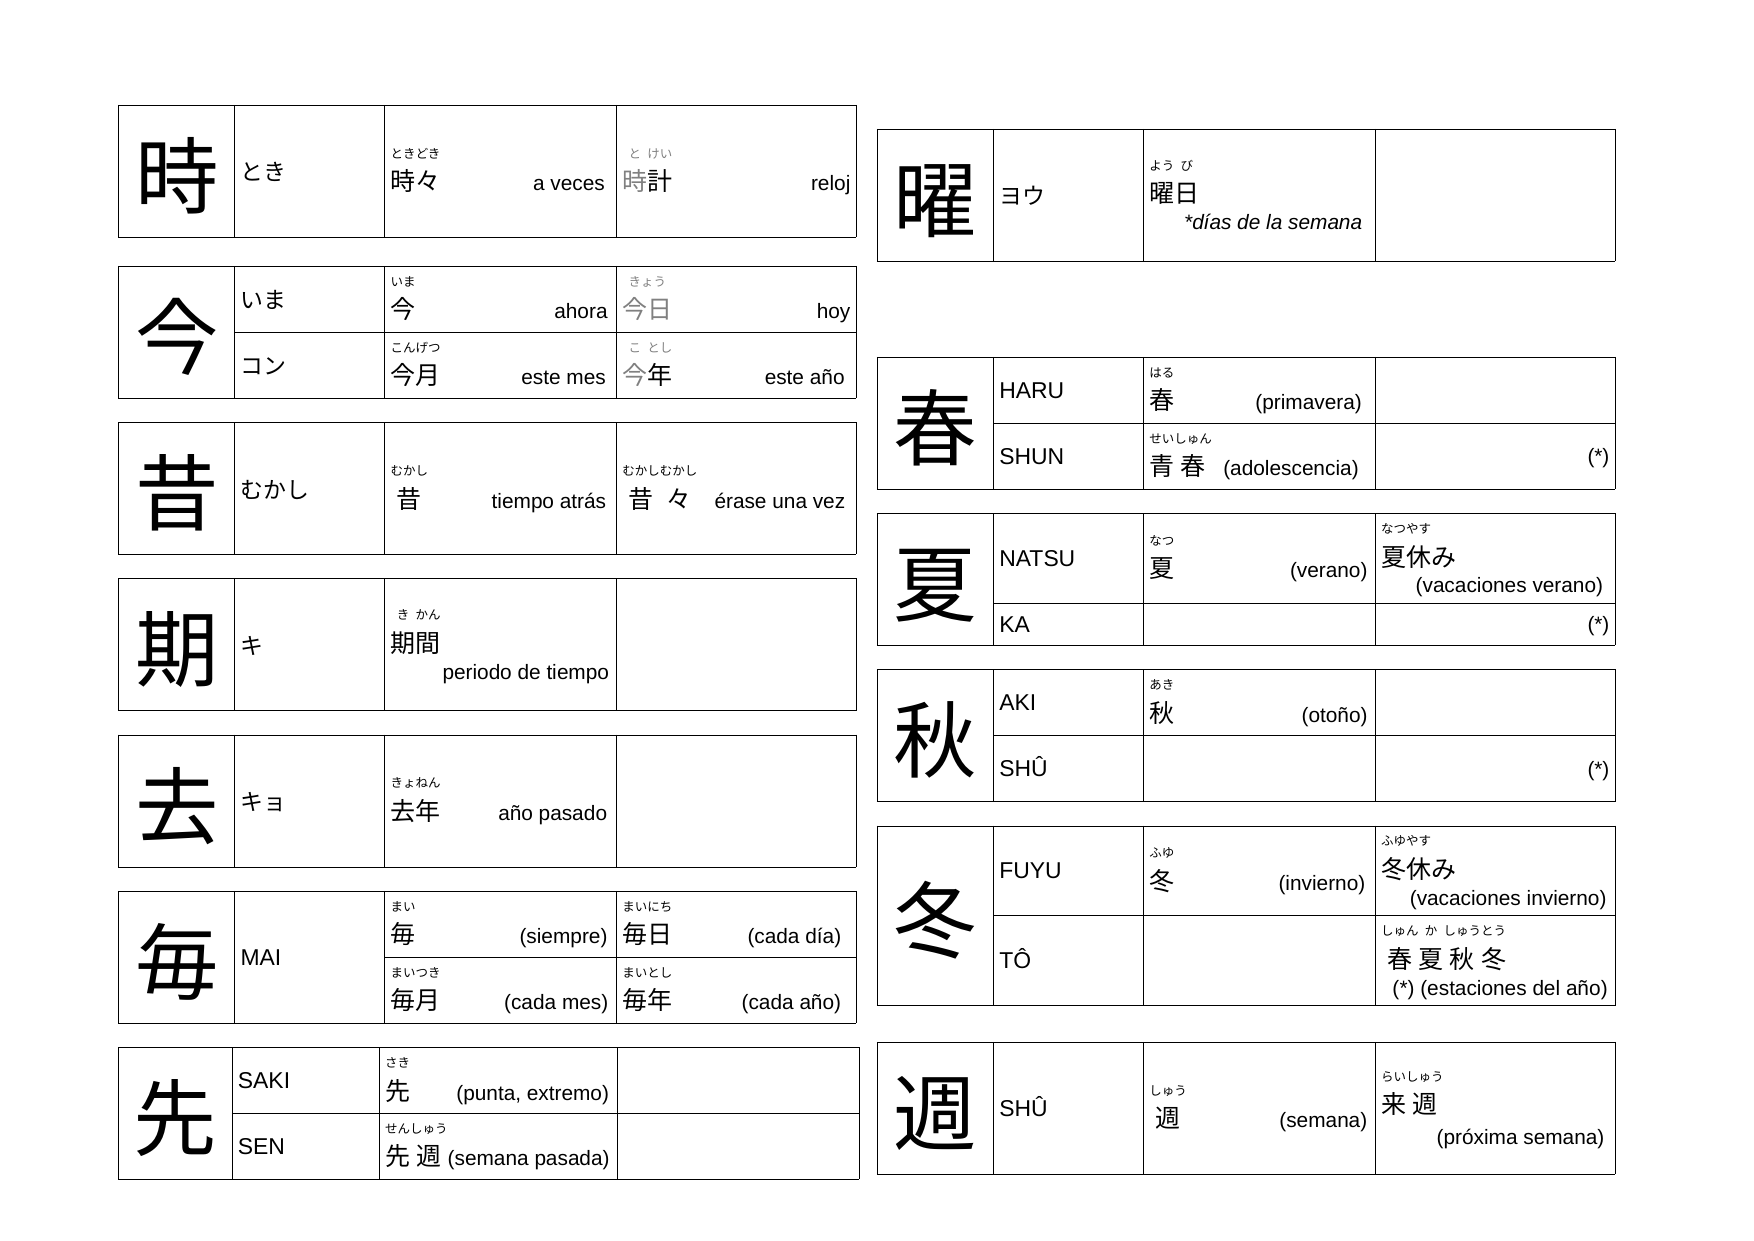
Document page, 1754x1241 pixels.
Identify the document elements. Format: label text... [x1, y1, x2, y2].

table_header 春 [878, 358, 993, 489]
table_header 期き間かん periodo de tiempo [385, 579, 616, 710]
table_header 今日きょう hoy [617, 267, 856, 332]
table_header 曜 [878, 130, 993, 261]
table_header 秋あき (otoño) [1144, 670, 1375, 735]
table_header FUYU [994, 827, 1143, 915]
table_cell とき [235, 106, 384, 237]
table_header SHÛ [994, 1043, 1143, 1174]
table_cell SHUN [994, 424, 1143, 489]
table_header [1376, 670, 1615, 735]
table_header 夏なつ (verano) [1144, 514, 1375, 603]
table_header むかし [235, 423, 384, 554]
table_cell 今こ年とし este año [617, 333, 856, 398]
table_header 夏なつ休やすみ (vacaciones verano) [1376, 514, 1615, 603]
table_cell 先せん週しゅう(semana pasada) [380, 1114, 617, 1179]
table_header [1376, 358, 1615, 423]
table_header キョ [235, 736, 384, 867]
table_header [1376, 130, 1615, 261]
table_header 曜よう日び *días de la semana [1144, 130, 1375, 261]
table_header 昔むかし々むかし érase una vez [617, 423, 856, 554]
table_cell 毎まい月つき (cada mes) [385, 958, 616, 1023]
table_header 冬ふゆ休やすみ (vacaciones invierno) [1376, 827, 1615, 915]
table_header 冬 [878, 827, 993, 1005]
table_header 昔 [119, 423, 234, 554]
table_cell 今こん月げつ este mes [385, 333, 616, 398]
table_cell (*) [1376, 424, 1615, 489]
table_header 先 [119, 1048, 232, 1179]
table_header 夏 [878, 514, 993, 645]
table_header NATSU [994, 514, 1143, 603]
table_header 毎まい (siempre) [385, 892, 616, 957]
table_header MAI [235, 892, 384, 1023]
table_header 去きょ年ねん año pasado [385, 736, 616, 867]
table_header 毎 [119, 892, 234, 1023]
table_header 昔むかし tiempo atrás [385, 423, 616, 554]
table_header 今 [119, 267, 234, 398]
table_cell KA [994, 604, 1143, 645]
table_header いま [235, 267, 384, 332]
table_header 秋 [878, 670, 993, 801]
table_cell 青せい春しゅん (adolescencia) [1144, 424, 1375, 489]
table_header 毎まい日にち (cada día) [617, 892, 856, 957]
table_cell (*) [1376, 736, 1615, 801]
table_header 去 [119, 736, 234, 867]
table_cell TÔ [994, 916, 1143, 1005]
table_cell SEN [233, 1114, 379, 1179]
table_cell 春しゅん夏か秋しゅう冬とう (*) (estaciones del año) [1376, 916, 1615, 1005]
table_header HARU [994, 358, 1143, 423]
table_header 春はる (primavera) [1144, 358, 1375, 423]
table_header [618, 1048, 859, 1113]
table_header ヨウ [994, 130, 1143, 261]
table_cell (*) [1376, 604, 1615, 645]
table_header 週 [878, 1043, 993, 1174]
table_header 時 [119, 106, 234, 237]
table_cell [618, 1114, 859, 1179]
table_header [617, 579, 856, 710]
table_header [617, 736, 856, 867]
table_cell 毎まい年とし (cada año) [617, 958, 856, 1023]
table_cell [1144, 604, 1375, 645]
table_cell SHÛ [994, 736, 1143, 801]
table_cell [1144, 736, 1375, 801]
table_cell [1144, 916, 1375, 1005]
table_header AKI [994, 670, 1143, 735]
table_cell 時と計けい reloj [617, 106, 856, 237]
table_cell コン [235, 333, 384, 398]
table_header 先さき (punta, extremo) [380, 1048, 617, 1113]
table_cell 時とき々どき a veces [385, 106, 616, 237]
table_header SAKI [233, 1048, 379, 1113]
table_header 来らい週しゅう (próxima semana) [1376, 1043, 1615, 1174]
table_header キ [235, 579, 384, 710]
table_header 冬ふゆ (invierno) [1144, 827, 1375, 915]
table_header 週しゅう (semana) [1144, 1043, 1375, 1174]
table_header 今いま ahora [385, 267, 616, 332]
table_header 期 [119, 579, 234, 710]
